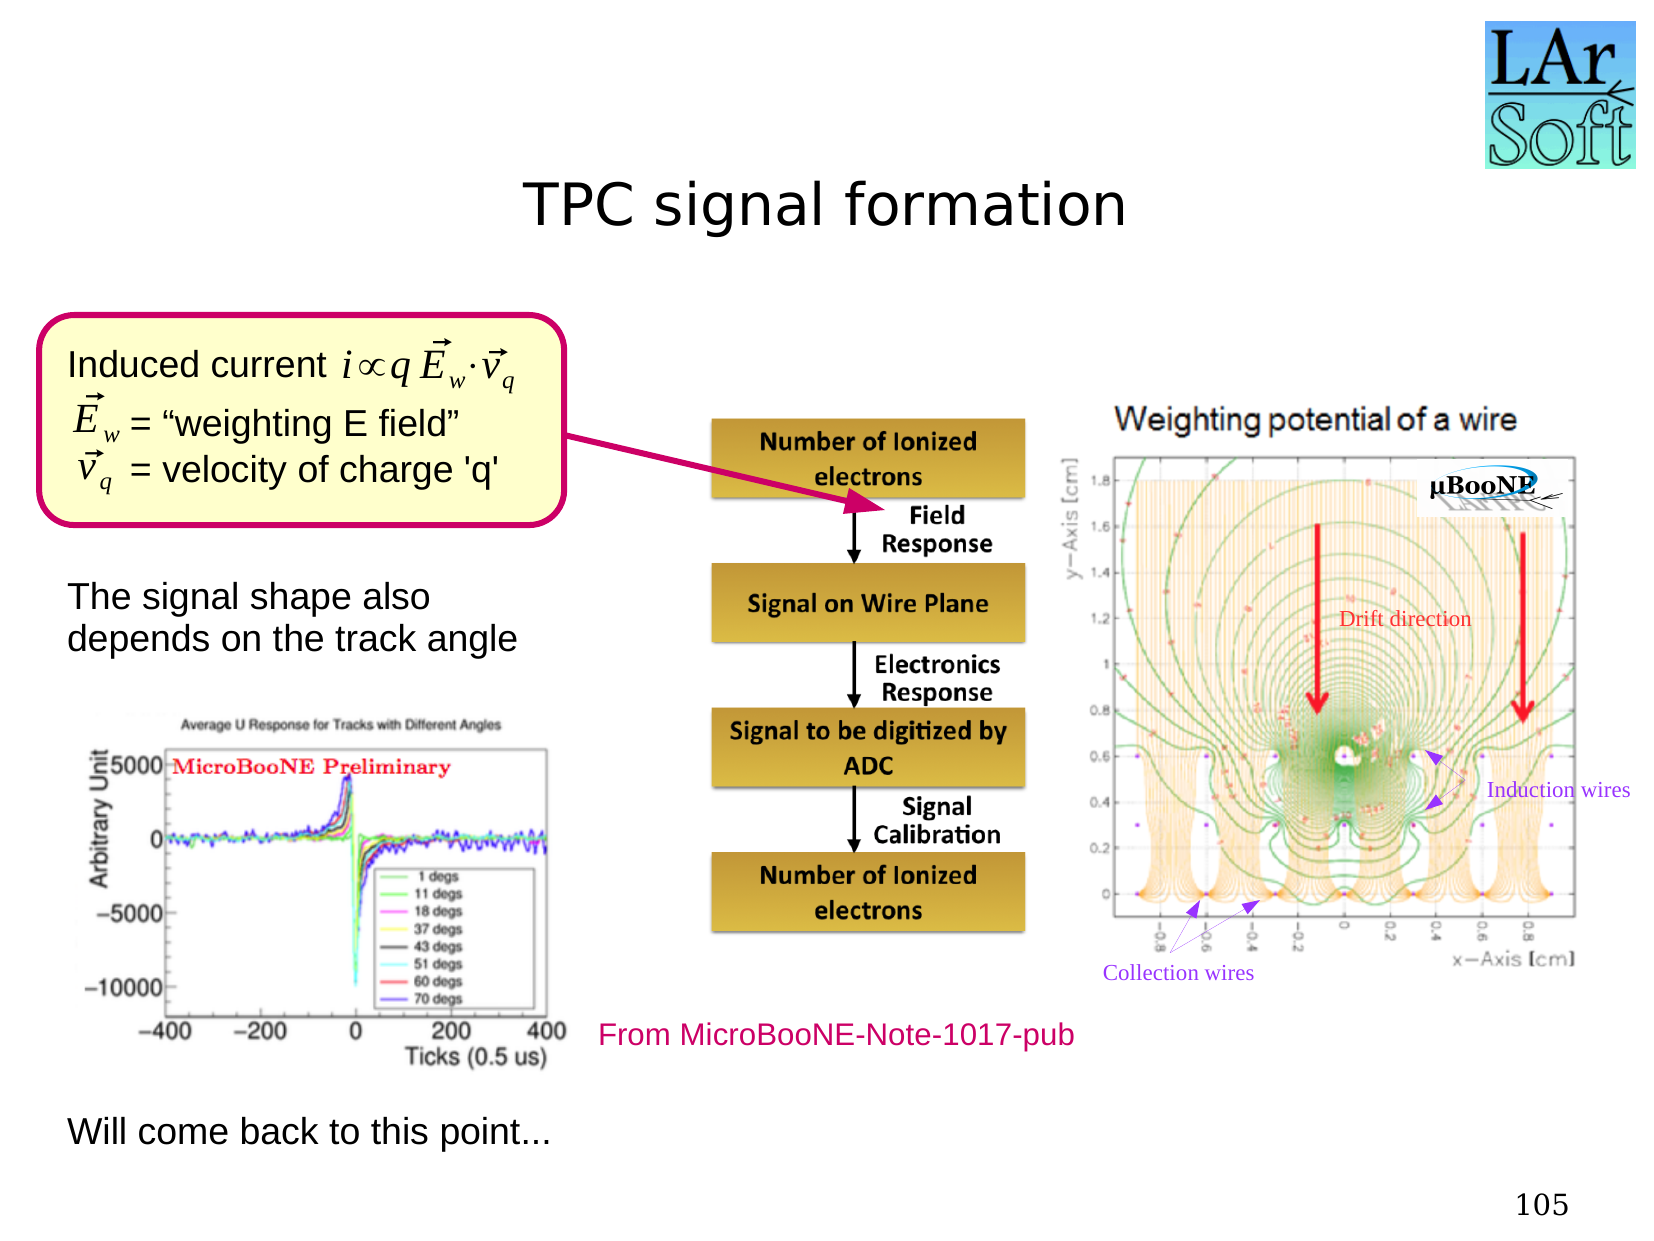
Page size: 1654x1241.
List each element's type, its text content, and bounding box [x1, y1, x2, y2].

picture [70, 695, 586, 1093]
chart [65, 390, 127, 496]
title TPC signal formation [121, 102, 1533, 310]
text_box Will come back to this point... [52, 1103, 593, 1234]
text_box [39, 315, 561, 518]
picture [665, 372, 1641, 998]
text_box Induction wires [1472, 769, 1645, 811]
text_box Collection wires [1088, 952, 1269, 994]
picture [1485, 21, 1636, 169]
text_box From MicroBooNE-Note-1017-pub [583, 1010, 1098, 1060]
text_box Induced current = “weighting E field” = velocity of charge 'q' The signal shape also depends on the track angle [52, 335, 593, 683]
text_box Drift direction [1324, 598, 1486, 639]
